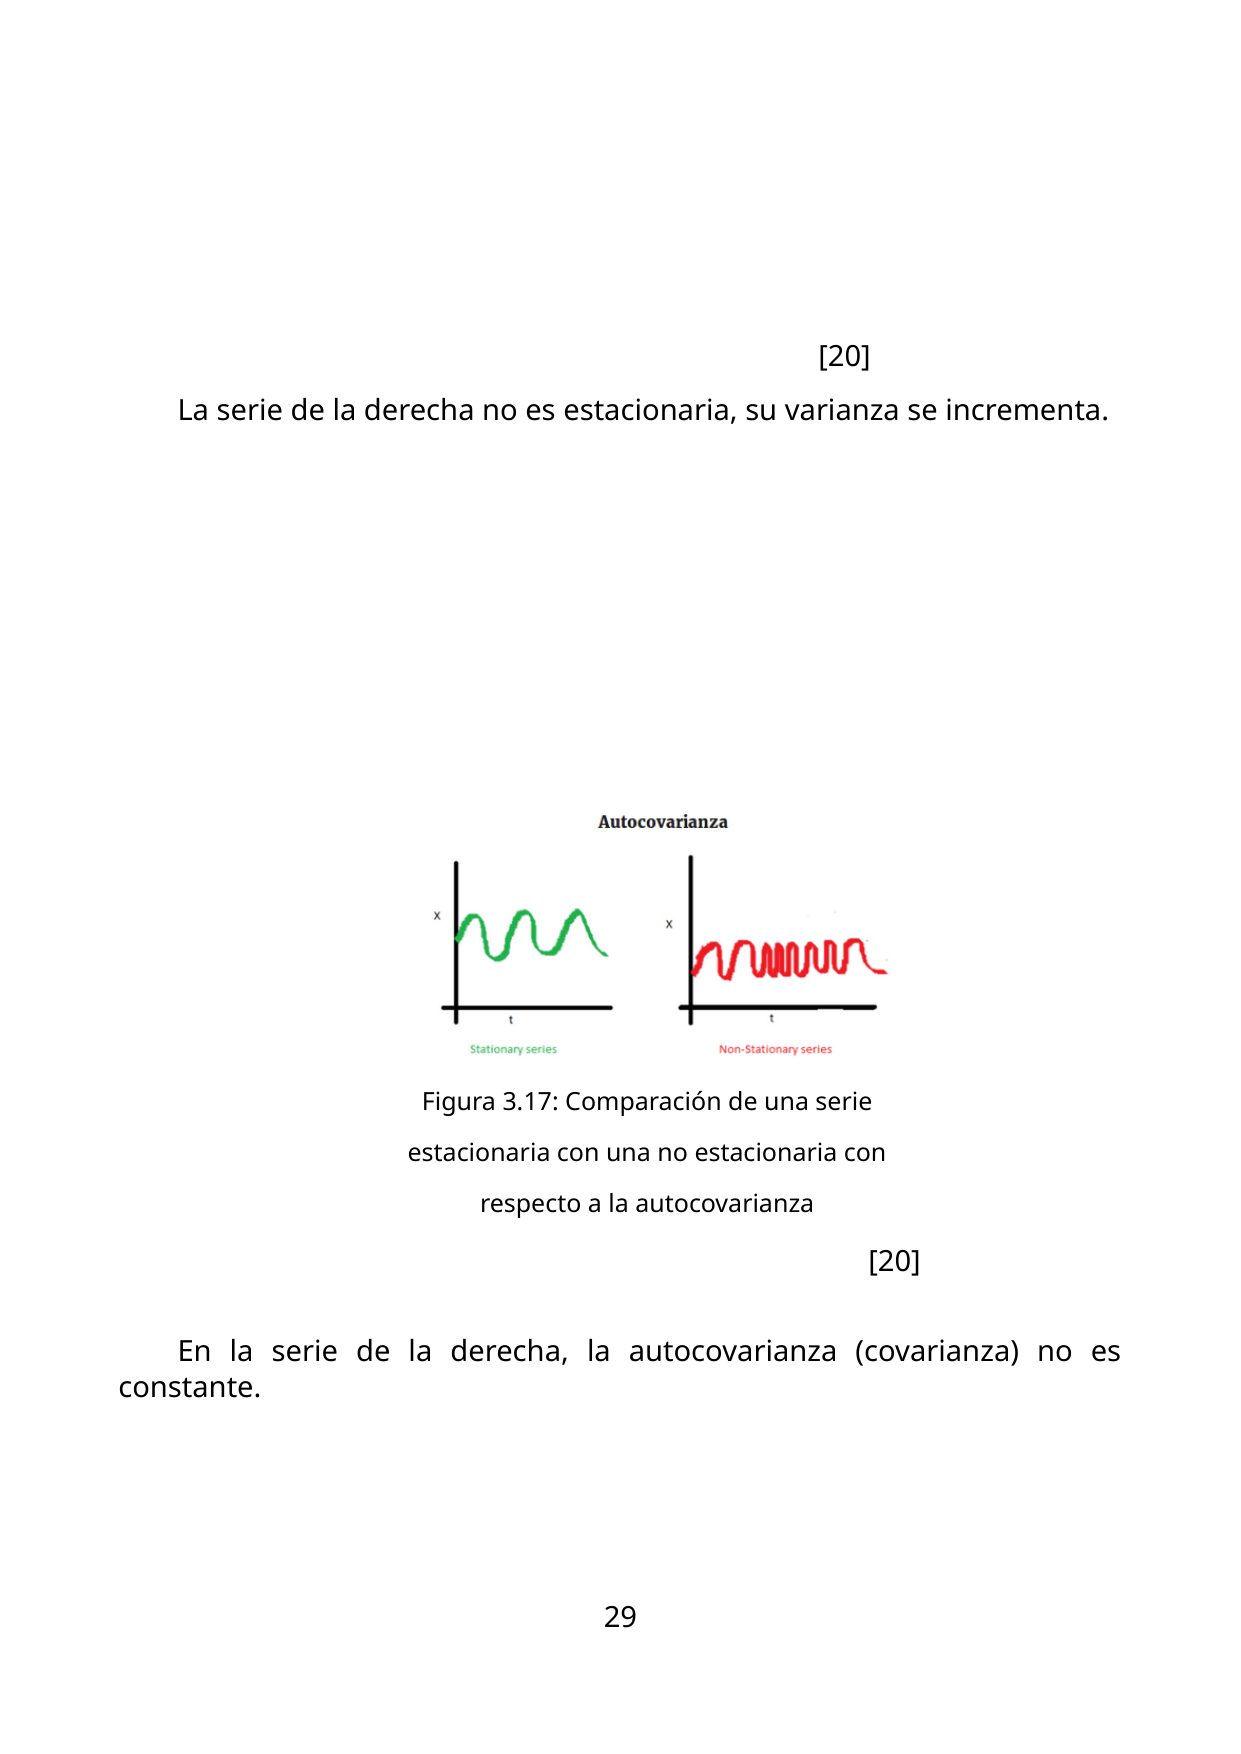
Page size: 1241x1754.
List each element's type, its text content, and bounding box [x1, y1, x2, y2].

text [20] [118, 1241, 1122, 1316]
text [20] [118, 335, 1122, 375]
text La serie de la derecha no es estacionaria, su varianza se incrementa. [118, 389, 1122, 429]
picture [376, 792, 918, 1067]
text En la serie de la derecha, la autocovarianza (covarianza) no es constante. [118, 1331, 1122, 1406]
text Figura 3.17: Comparación de una serie estacionaria con una no estacionaria con respecto a la autocovarianza [376, 1067, 918, 1219]
